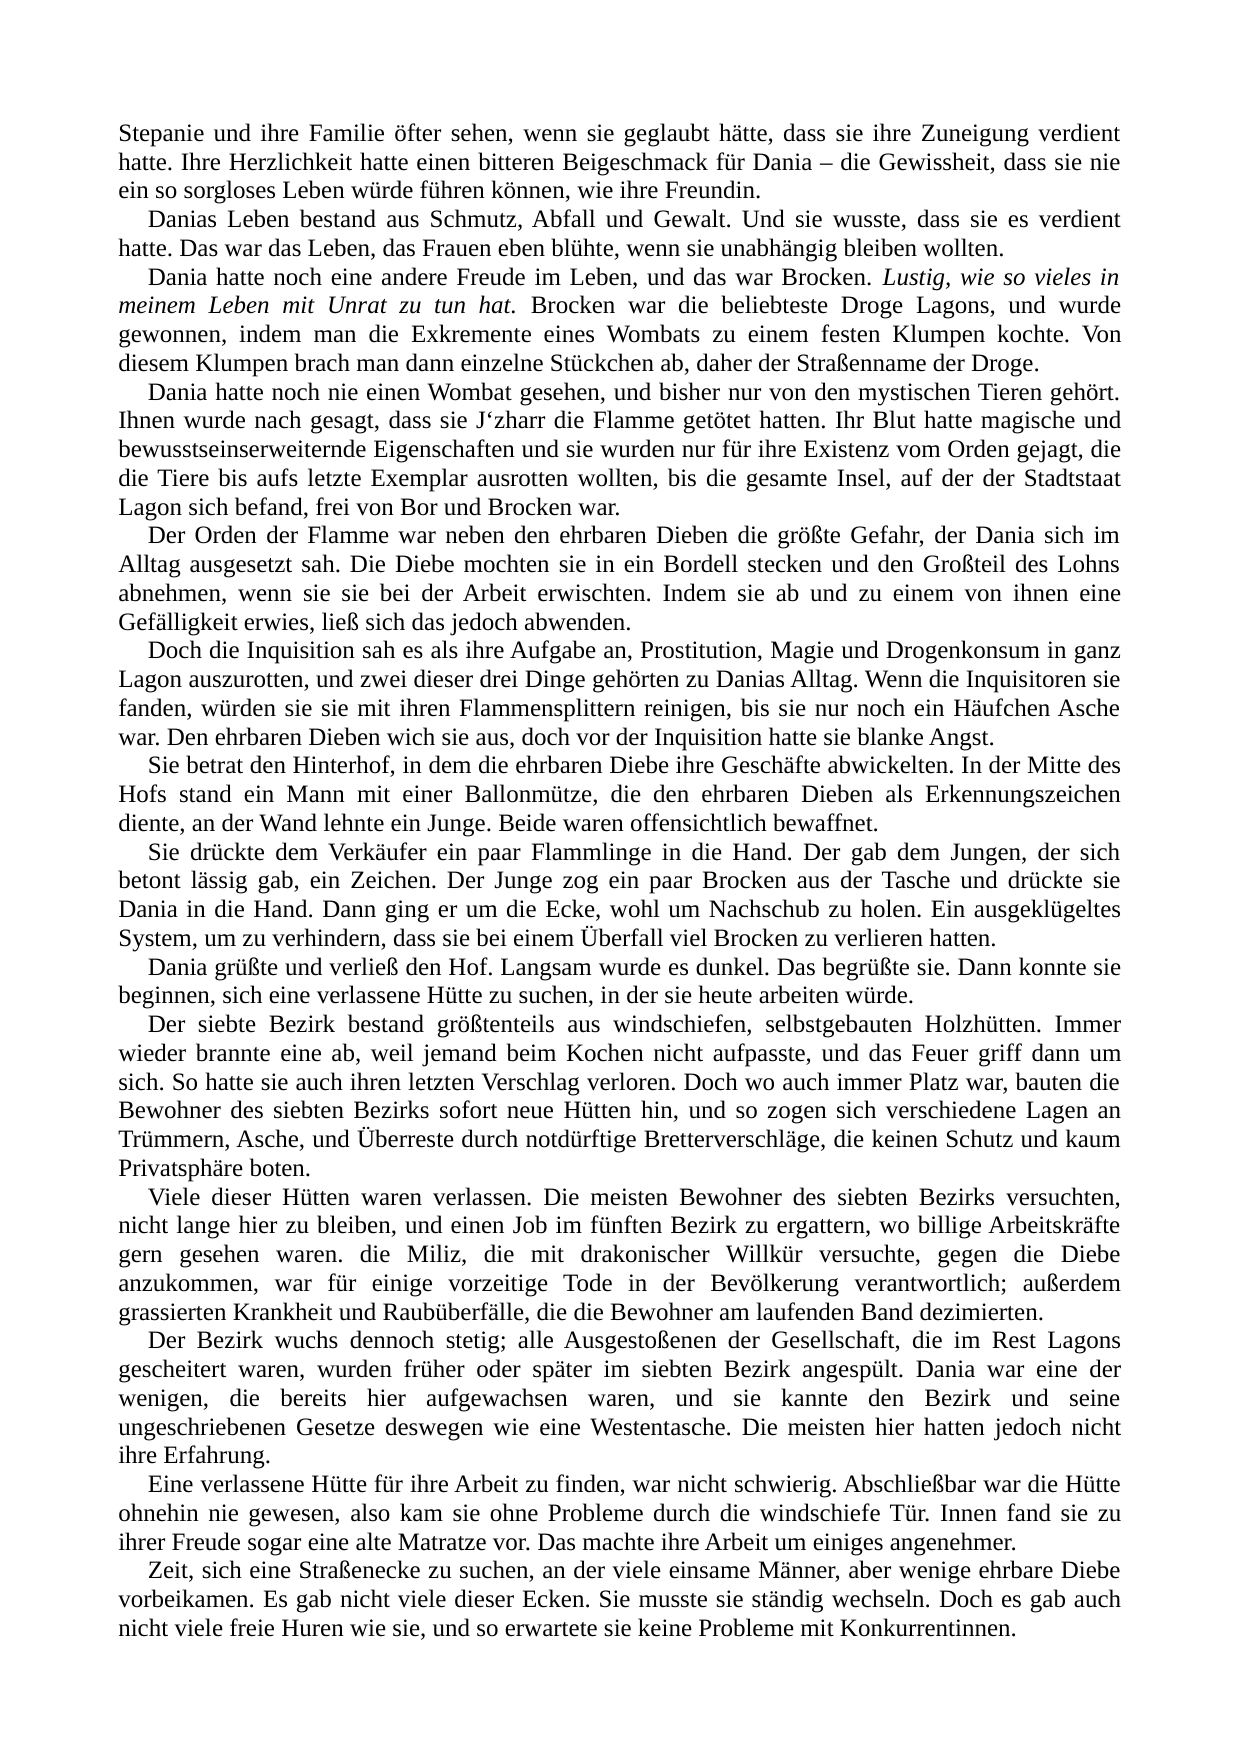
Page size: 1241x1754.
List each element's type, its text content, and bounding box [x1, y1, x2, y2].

text Danias Leben bestand aus Schmutz, Abfall und Gewalt. Und sie wusste, dass sie es verdient hatte. Das war das Leben, das Frauen eben blühte, wenn sie unabhängig bleiben wollten. [118, 204, 1122, 262]
text Eine verlassene Hütte für ihre Arbeit zu finden, war nicht schwierig. Abschließbar war die Hütte ohnehin nie gewesen, also kam sie ohne Probleme durch die windschiefe Tür. Innen fand sie zu ihrer Freude sogar eine alte Matratze vor. Das machte ihre Arbeit um einiges angenehmer. [118, 1469, 1122, 1556]
text Sie betrat den Hinterhof, in dem die ehrbaren Diebe ihre Geschäfte abwickelten. In der Mitte des Hofs stand ein Mann mit einer Ballonmütze, die den ehrbaren Dieben als Erkennungszeichen diente, an der Wand lehnte ein Junge. Beide waren offensichtlich bewaffnet. [118, 751, 1122, 837]
text Viele dieser Hütten waren verlassen. Die meisten Bewohner des siebten Bezirks versuchten, nicht lange hier zu bleiben, und einen Job im fünften Bezirk zu ergattern, wo billige Arbeitskräfte gern gesehen waren. die Miliz, die mit drakonischer Willkür versuchte, gegen die Diebe anzukommen, war für einige vorzeitige Tode in der Bevölkerung verantwortlich; außerdem grassierten Krankheit und Raubüberfälle, die die Bewohner am laufenden Band dezimierten. [118, 1182, 1122, 1326]
text Doch die Inquisition sah es als ihre Aufgabe an, Prostitution, Magie und Drogenkonsum in ganz Lagon auszurotten, und zwei dieser drei Dinge gehörten zu Danias Alltag. Wenn die Inquisitoren sie fanden, würden sie sie mit ihren Flammensplittern reinigen, bis sie nur noch ein Häufchen Asche war. Den ehrbaren Dieben wich sie aus, doch vor der Inquisition hatte sie blanke Angst. [118, 636, 1122, 751]
text Sie drückte dem Verkäufer ein paar Flammlinge in die Hand. Der gab dem Jungen, der sich betont lässig gab, ein Zeichen. Der Junge zog ein paar Brocken aus der Tasche und drückte sie Dania in die Hand. Dann ging er um die Ecke, wohl um Nachschub zu holen. Ein ausgeklügeltes System, um zu verhindern, dass sie bei einem Überfall viel Brocken zu verlieren hatten. [118, 837, 1122, 952]
text Stepanie und ihre Familie öfter sehen, wenn sie geglaubt hätte, dass sie ihre Zuneigung verdient hatte. Ihre Herzlichkeit hatte einen bitteren Beigeschmack für Dania – die Gewissheit, dass sie nie ein so sorgloses Leben würde führen können, wie ihre Freundin. [118, 118, 1122, 204]
text Der Bezirk wuchs dennoch stetig; alle Ausgestoßenen der Gesellschaft, die im Rest Lagons gescheitert waren, wurden früher oder später im siebten Bezirk angespült. Dania war eine der wenigen, die bereits hier aufgewachsen waren, und sie kannte den Bezirk und seine ungeschriebenen Gesetze deswegen wie eine Westentasche. Die meisten hier hatten jedoch nicht ihre Erfahrung. [118, 1326, 1122, 1469]
text Dania hatte noch nie einen Wombat gesehen, und bisher nur von den mystischen Tieren gehört. Ihnen wurde nach gesagt, dass sie J‘zharr die Flamme getötet hatten. Ihr Blut hatte magische und bewusstseinserweiternde Eigenschaften und sie wurden nur für ihre Existenz vom Orden gejagt, die die Tiere bis aufs letzte Exemplar ausrotten wollten, bis die gesamte Insel, auf der der Stadtstaat Lagon sich befand, frei von Bor und Brocken war. [118, 377, 1122, 521]
text Dania grüßte und verließ den Hof. Langsam wurde es dunkel. Das begrüßte sie. Dann konnte sie beginnen, sich eine verlassene Hütte zu suchen, in der sie heute arbeiten würde. [118, 952, 1122, 1009]
text Zeit, sich eine Straßenecke zu suchen, an der viele einsame Männer, aber wenige ehrbare Diebe vorbeikamen. Es gab nicht viele dieser Ecken. Sie musste sie ständig wechseln. Doch es gab auch nicht viele freie Huren wie sie, und so erwartete sie keine Probleme mit Konkurrentinnen. [118, 1556, 1122, 1642]
text Der siebte Bezirk bestand größtenteils aus windschiefen, selbstgebauten Holzhütten. Immer wieder brannte eine ab, weil jemand beim Kochen nicht aufpasste, und das Feuer griff dann um sich. So hatte sie auch ihren letzten Verschlag verloren. Doch wo auch immer Platz war, bauten die Bewohner des siebten Bezirks sofort neue Hütten hin, und so zogen sich verschiedene Lagen an Trümmern, Asche, und Überreste durch notdürftige Bretterverschläge, die keinen Schutz und kaum Privatsphäre boten. [118, 1009, 1122, 1182]
text Dania hatte noch eine andere Freude im Leben, und das war Brocken. Lustig, wie so vieles in meinem Leben mit Unrat zu tun hat. Brocken war die beliebteste Droge Lagons, und wurde gewonnen, indem man die Exkremente eines Wombats zu einem festen Klumpen kochte. Von diesem Klumpen brach man dann einzelne Stückchen ab, daher der Straßenname der Droge. [118, 262, 1122, 377]
text Der Orden der Flamme war neben den ehrbaren Dieben die größte Gefahr, der Dania sich im Alltag ausgesetzt sah. Die Diebe mochten sie in ein Bordell stecken und den Großteil des Lohns abnehmen, wenn sie sie bei der Arbeit erwischten. Indem sie ab und zu einem von ihnen eine Gefälligkeit erwies, ließ sich das jedoch abwenden. [118, 521, 1122, 636]
